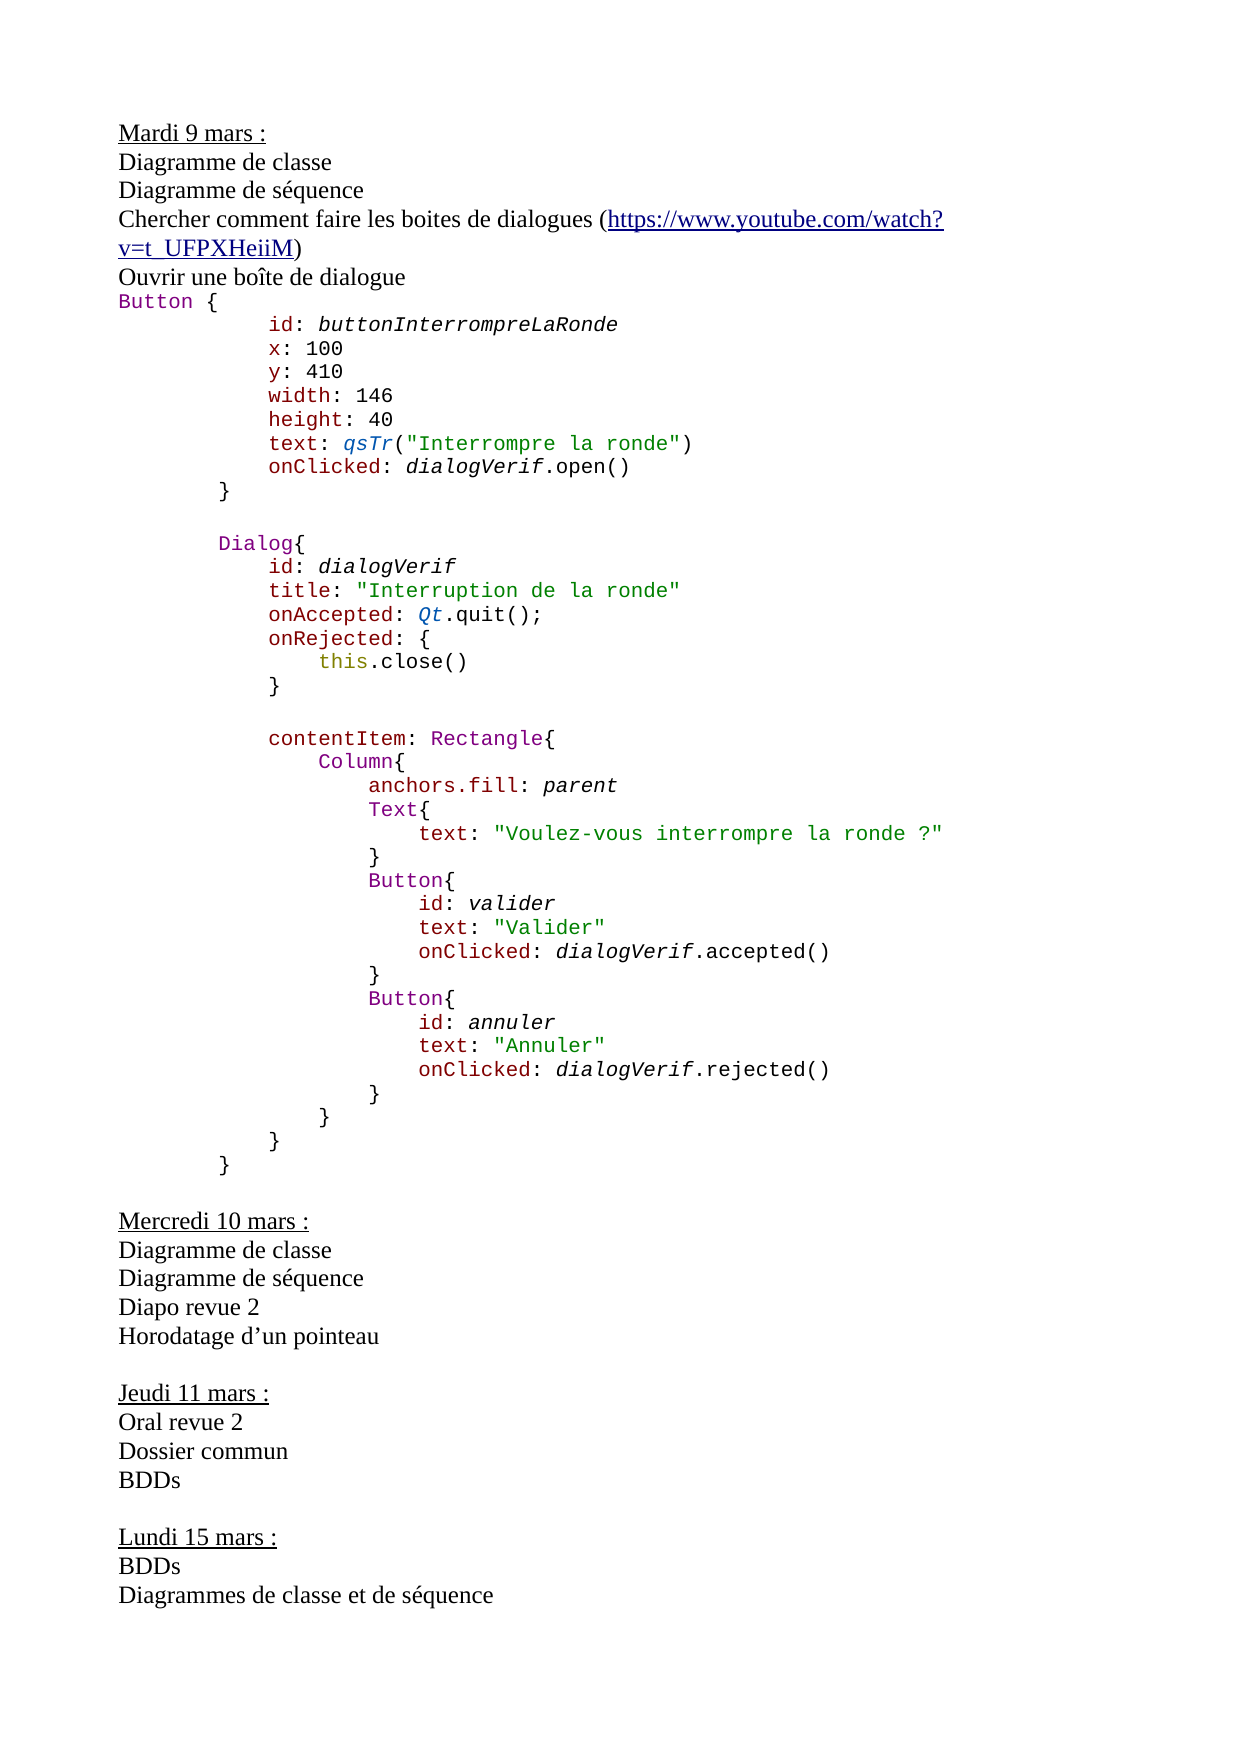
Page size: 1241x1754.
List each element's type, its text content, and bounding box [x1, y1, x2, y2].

text } [118, 1106, 1122, 1130]
text width: 146 [118, 385, 1122, 409]
text Ouvrir une boîte de dialogue [118, 262, 1122, 291]
text Diagramme de classe [118, 147, 1122, 176]
text text: "Valider" [118, 917, 1122, 941]
text Dossier commun [118, 1436, 1122, 1465]
text Button{ [118, 870, 1122, 893]
text BDDs [118, 1551, 1122, 1580]
text id: annuler [118, 1012, 1122, 1035]
text } [118, 1130, 1122, 1153]
text } [118, 480, 1122, 503]
text contentItem: Rectangle{ [118, 728, 1122, 752]
text onClicked: dialogVerif.open() [118, 456, 1122, 480]
text BDDs [118, 1465, 1122, 1493]
text } [118, 1153, 1122, 1177]
text Button{ [118, 988, 1122, 1012]
text Mardi 9 mars : [118, 118, 1122, 147]
text Diagrammes de classe et de séquence [118, 1580, 1122, 1608]
text Jeudi 11 mars : [118, 1378, 1122, 1407]
text Text{ [118, 799, 1122, 822]
text this.close() [118, 651, 1122, 675]
text Lundi 15 mars : [118, 1522, 1122, 1551]
text onRejected: { [118, 627, 1122, 651]
text id: dialogVerif [118, 557, 1122, 580]
text text: qsTr("Interrompre la ronde") [118, 432, 1122, 456]
text y: 410 [118, 362, 1122, 385]
text onClicked: dialogVerif.accepted() [118, 941, 1122, 964]
text Diagramme de séquence [118, 176, 1122, 204]
text } [118, 846, 1122, 870]
text onClicked: dialogVerif.rejected() [118, 1059, 1122, 1083]
text Column{ [118, 752, 1122, 775]
text Diagramme de classe [118, 1235, 1122, 1263]
text onAccepted: Qt.quit(); [118, 604, 1122, 627]
text Dialog{ [118, 533, 1122, 557]
text Button { [118, 291, 1122, 314]
text Horodatage d’un pointeau [118, 1321, 1122, 1350]
text anchors.fill: parent [118, 775, 1122, 799]
text Chercher comment faire les boites de dialogues (https://www.youtube.com/watch?v=t_UFPXHeiiM) [118, 204, 1122, 262]
text id: valider [118, 893, 1122, 917]
text } [118, 1083, 1122, 1106]
text Mercredi 10 mars : [118, 1206, 1122, 1235]
text title: "Interruption de la ronde" [118, 580, 1122, 604]
text id: buttonInterrompreLaRonde [118, 314, 1122, 338]
text text: "Annuler" [118, 1035, 1122, 1059]
text Oral revue 2 [118, 1407, 1122, 1436]
text } [118, 964, 1122, 988]
text } [118, 675, 1122, 698]
text height: 40 [118, 409, 1122, 432]
text Diagramme de séquence [118, 1263, 1122, 1292]
text text: "Voulez-vous interrompre la ronde ?" [118, 822, 1122, 846]
text x: 100 [118, 338, 1122, 362]
text Diapo revue 2 [118, 1292, 1122, 1321]
